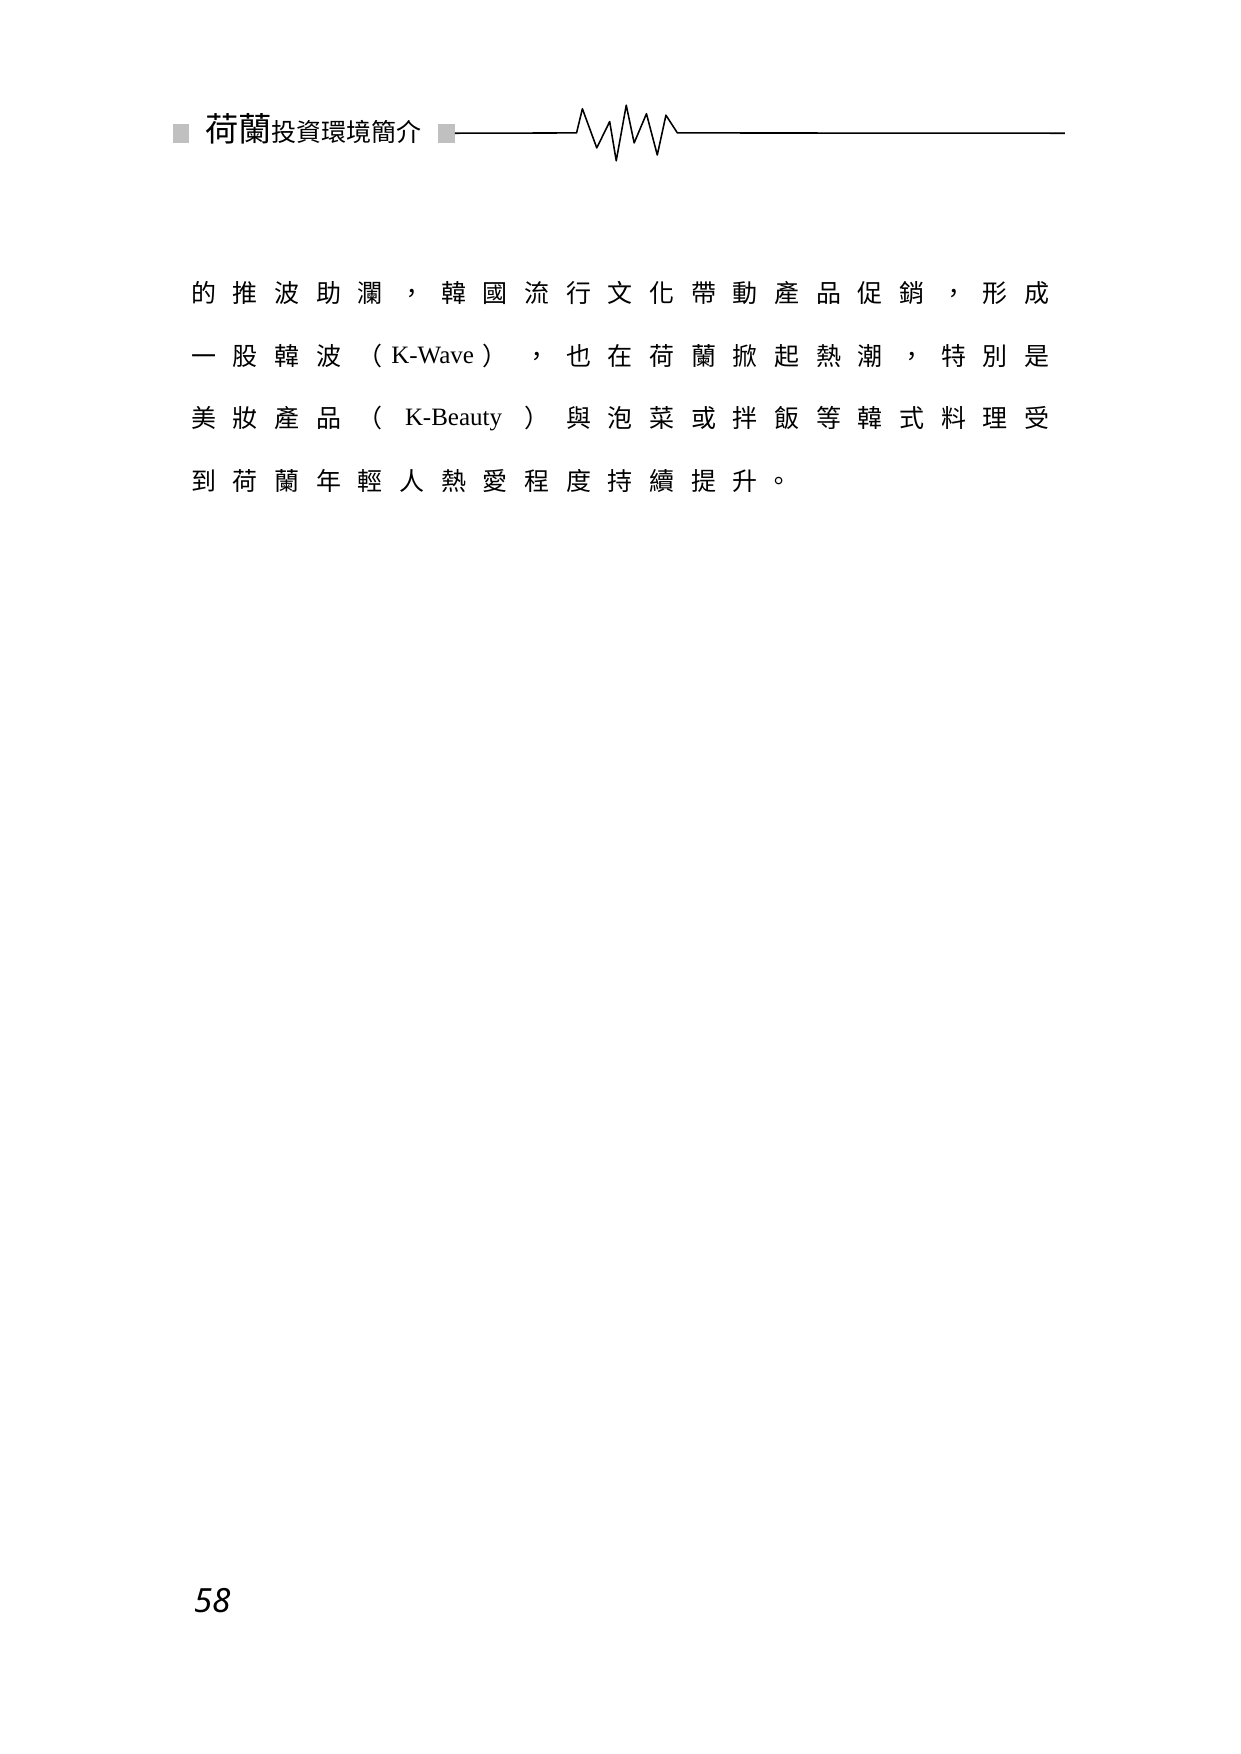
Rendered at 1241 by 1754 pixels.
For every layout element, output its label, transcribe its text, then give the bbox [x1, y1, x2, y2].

text 的推波助瀾，韓國流行文化帶動產品促銷，形成一股韓波（K-Wave），也在荷蘭掀起熱潮，特別是美妝產品（K-Beauty）與泡菜或拌飯等韓式料理受到荷蘭年輕人熱愛程度持續提升。 [183, 250, 1058, 500]
